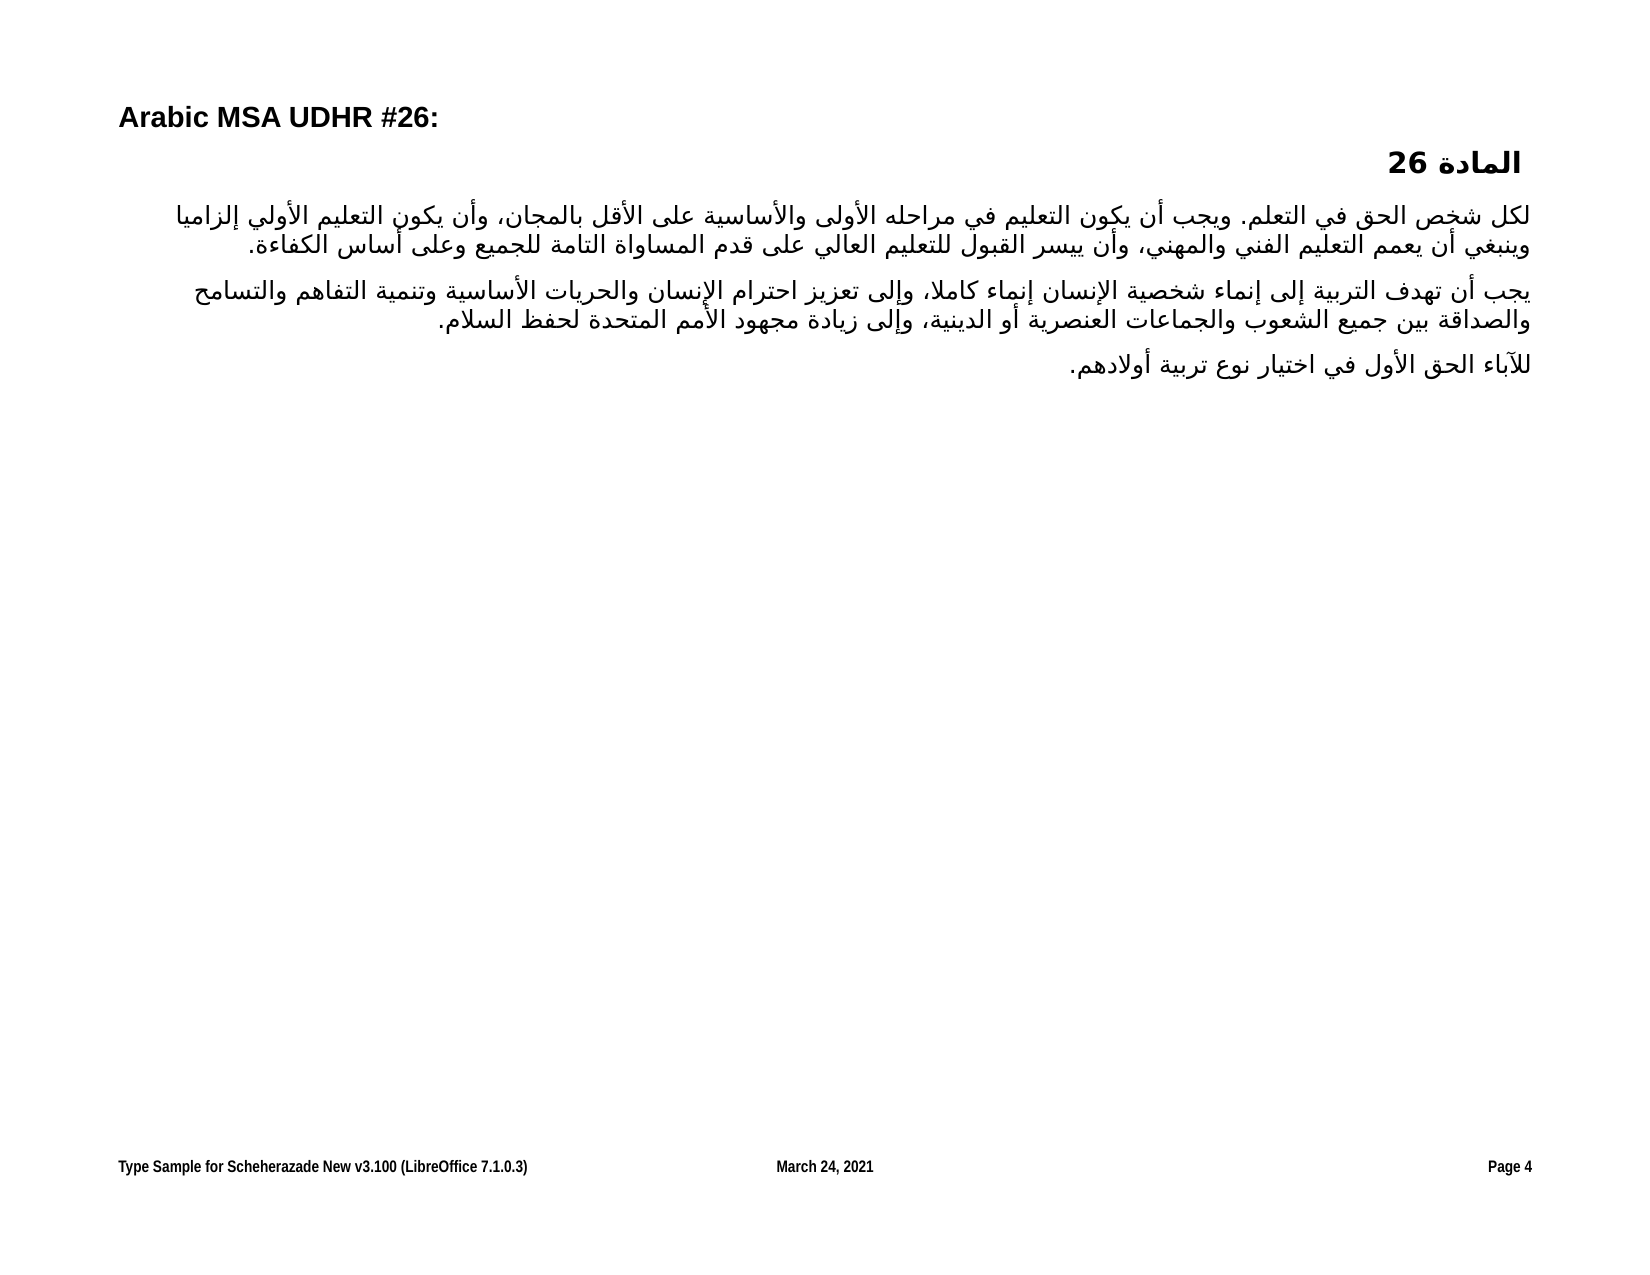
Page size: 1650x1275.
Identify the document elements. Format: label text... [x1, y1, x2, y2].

text المادة 26 [118, 146, 1532, 180]
text لكل شخص الحق في التعلم. ويجب أن يكون التعليم في مراحله الأولى والأساسية على الأقل بالمجان، وأن يكون التعليم الأولي إلزاميا وينبغي أن يعمم التعليم الفني والمهني، وأن ييسر القبول للتعليم العالي على قدم المساواة التامة للجميع وعلى أساس الكفاءة. [118, 201, 1532, 259]
text للآباء الحق الأول في اختيار نوع تربية أولادهم. [118, 350, 1532, 379]
text يجب أن تهدف التربية إلى إنماء شخصية الإنسان إنماء كاملا، وإلى تعزيز احترام الإنسان والحريات الأساسية وتنمية التفاهم والتسامح والصداقة بين جميع الشعوب والجماعات العنصرية أو الدينية، وإلى زيادة مجهود الأمم المتحدة لحفظ السلام. [118, 276, 1532, 334]
subtitle Arabic MSA UDHR #26: [118, 100, 1532, 133]
